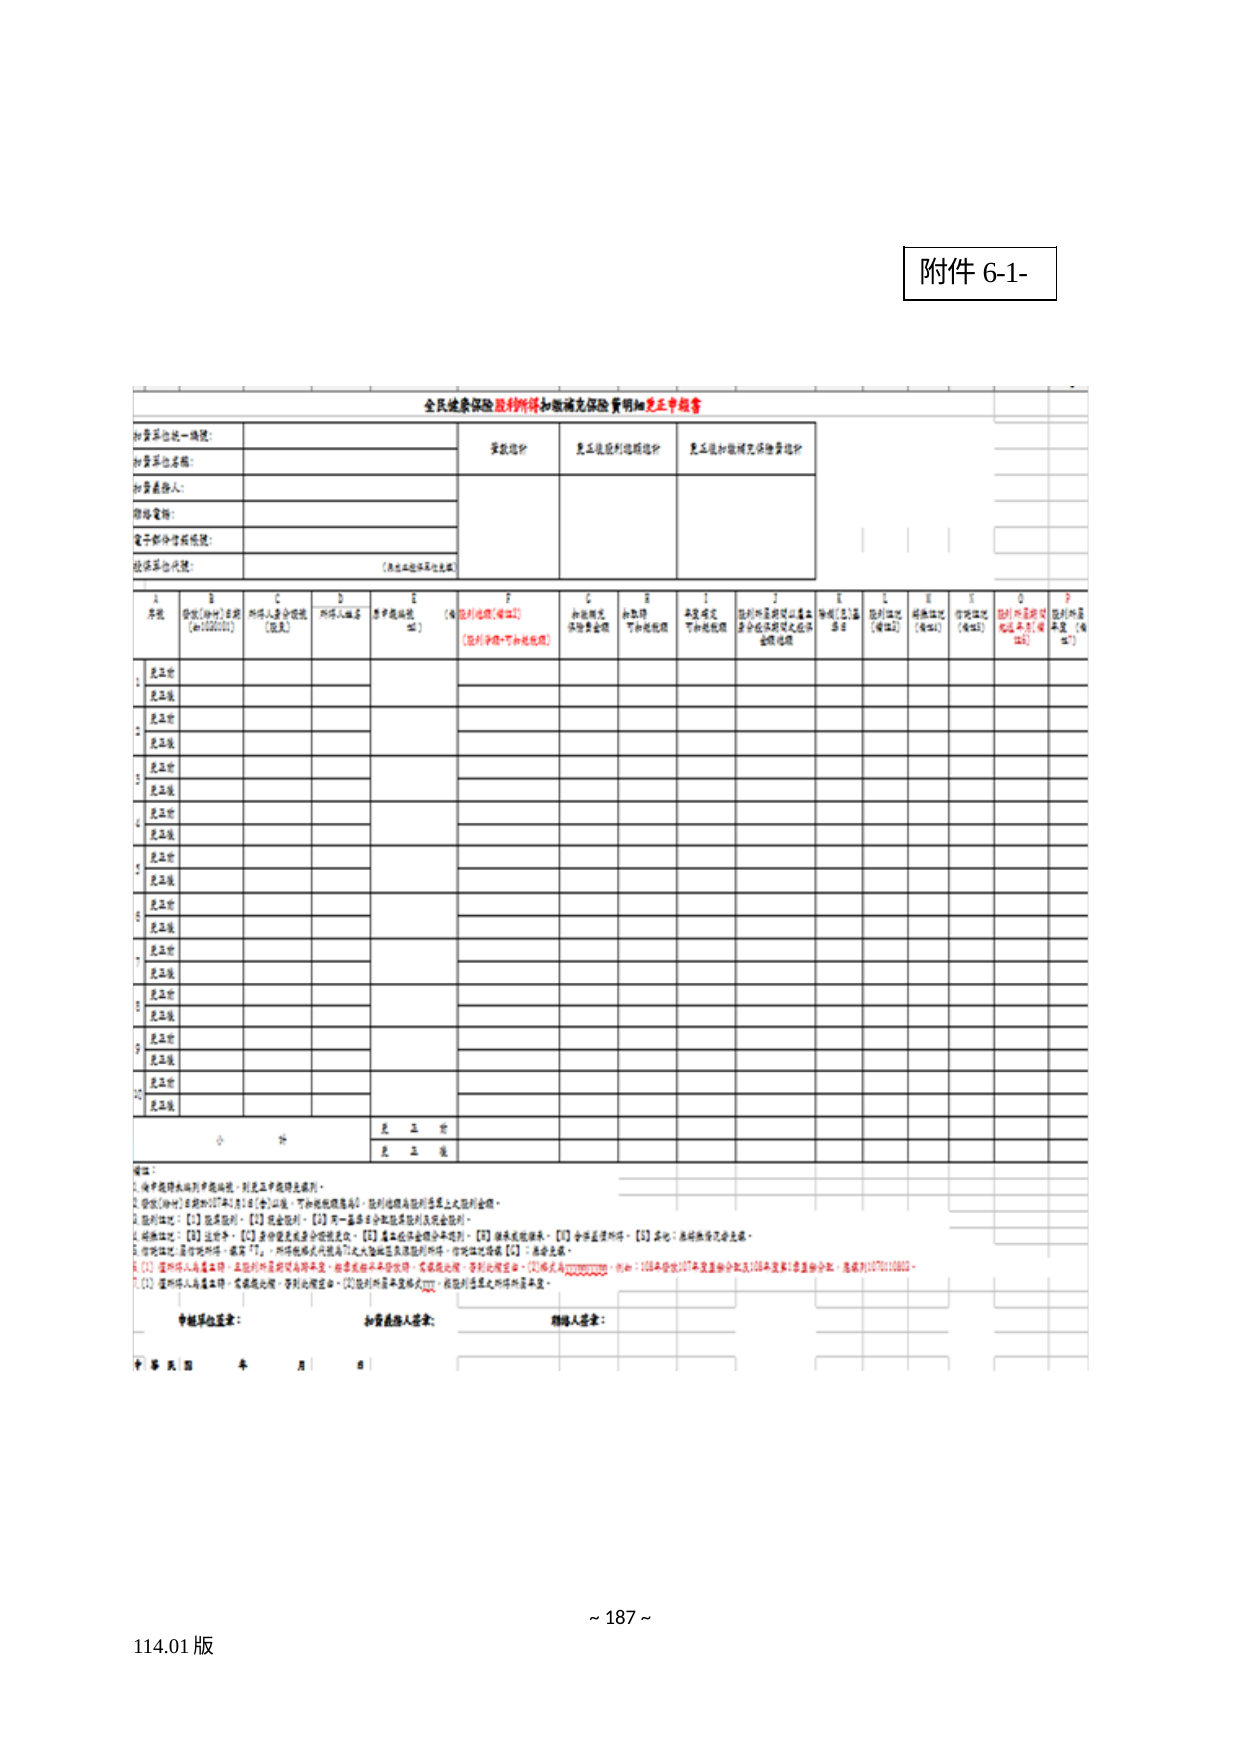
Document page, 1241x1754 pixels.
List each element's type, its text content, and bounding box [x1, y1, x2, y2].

text 附件6-1-E [919, 256, 1041, 292]
